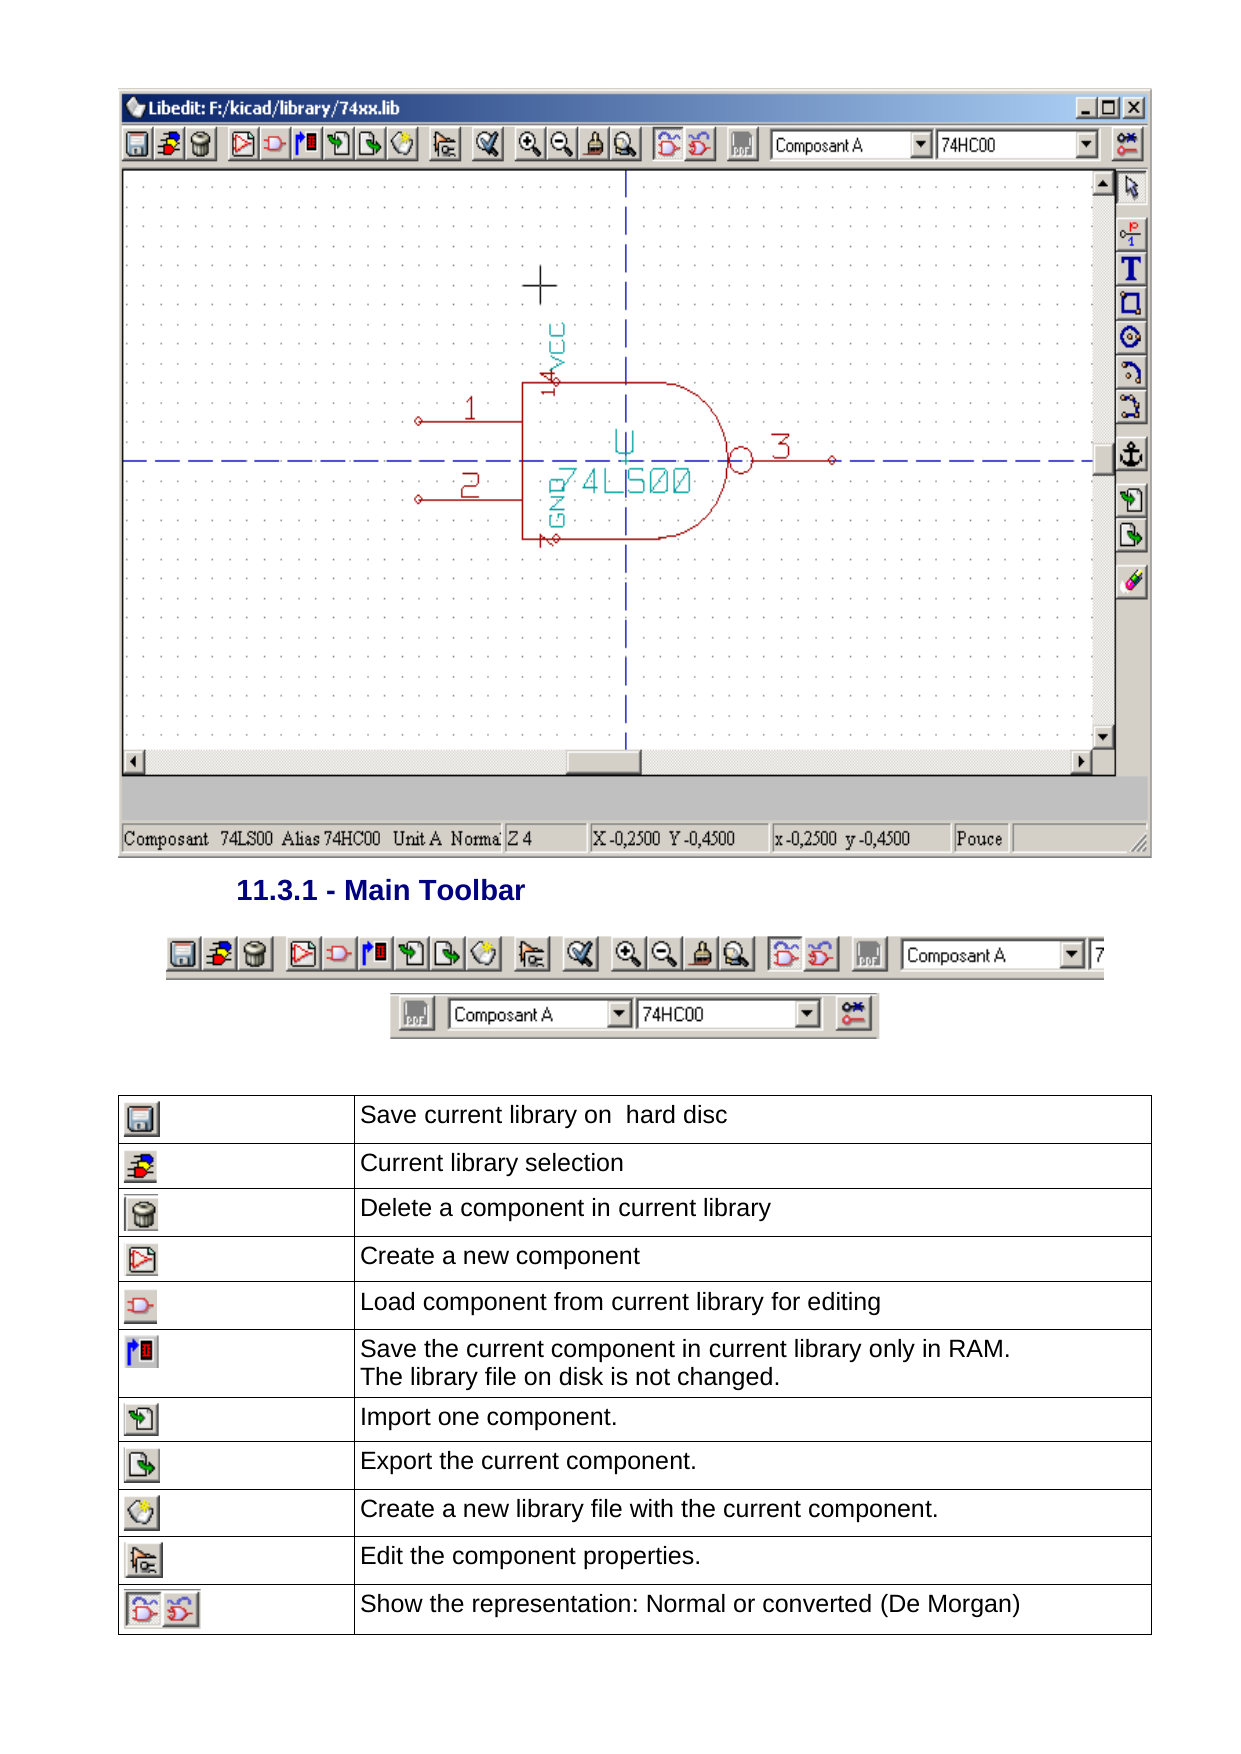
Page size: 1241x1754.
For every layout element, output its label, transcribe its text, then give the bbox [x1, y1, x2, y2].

table_cell [119, 1282, 354, 1329]
table_header [119, 1096, 354, 1143]
picture [118, 88, 1152, 858]
table_cell [119, 1144, 354, 1188]
table_cell [119, 1398, 354, 1441]
table_cell Show the representation: Normal or converted (De Morgan) [355, 1585, 1151, 1634]
table_cell Import one component. [355, 1398, 1151, 1441]
table_cell Save the current component in current library only in RAM. The library file on disk is not changed. [355, 1330, 1151, 1397]
table_cell [119, 1330, 354, 1397]
subtitle Main Toolbar [236, 874, 1152, 906]
table_cell Delete a component in current library [355, 1189, 1151, 1236]
picture [123, 1241, 159, 1276]
picture [123, 1194, 159, 1231]
picture [123, 1541, 163, 1578]
picture [390, 993, 880, 1039]
table_cell [119, 1442, 354, 1489]
picture [123, 1148, 157, 1183]
picture [123, 1494, 160, 1531]
picture [123, 1589, 201, 1629]
table_cell [119, 1237, 354, 1281]
table_cell Create a new library file with the current component. [355, 1490, 1151, 1536]
table_cell [119, 1189, 354, 1236]
table_cell [119, 1490, 354, 1536]
picture [123, 1287, 157, 1324]
table_cell Load component from current library for editing [355, 1282, 1151, 1329]
table_cell Export the current component. [355, 1442, 1151, 1489]
picture [123, 1100, 160, 1137]
picture [123, 1446, 160, 1483]
picture [166, 935, 1104, 980]
table_header Save current library on hard disc [355, 1096, 1151, 1143]
table_cell [119, 1585, 354, 1634]
table_cell Edit the component properties. [355, 1537, 1151, 1584]
picture [123, 1402, 159, 1436]
table_cell Create a new component [355, 1237, 1151, 1281]
table_cell [119, 1537, 354, 1584]
table_cell Current library selection [355, 1144, 1151, 1188]
